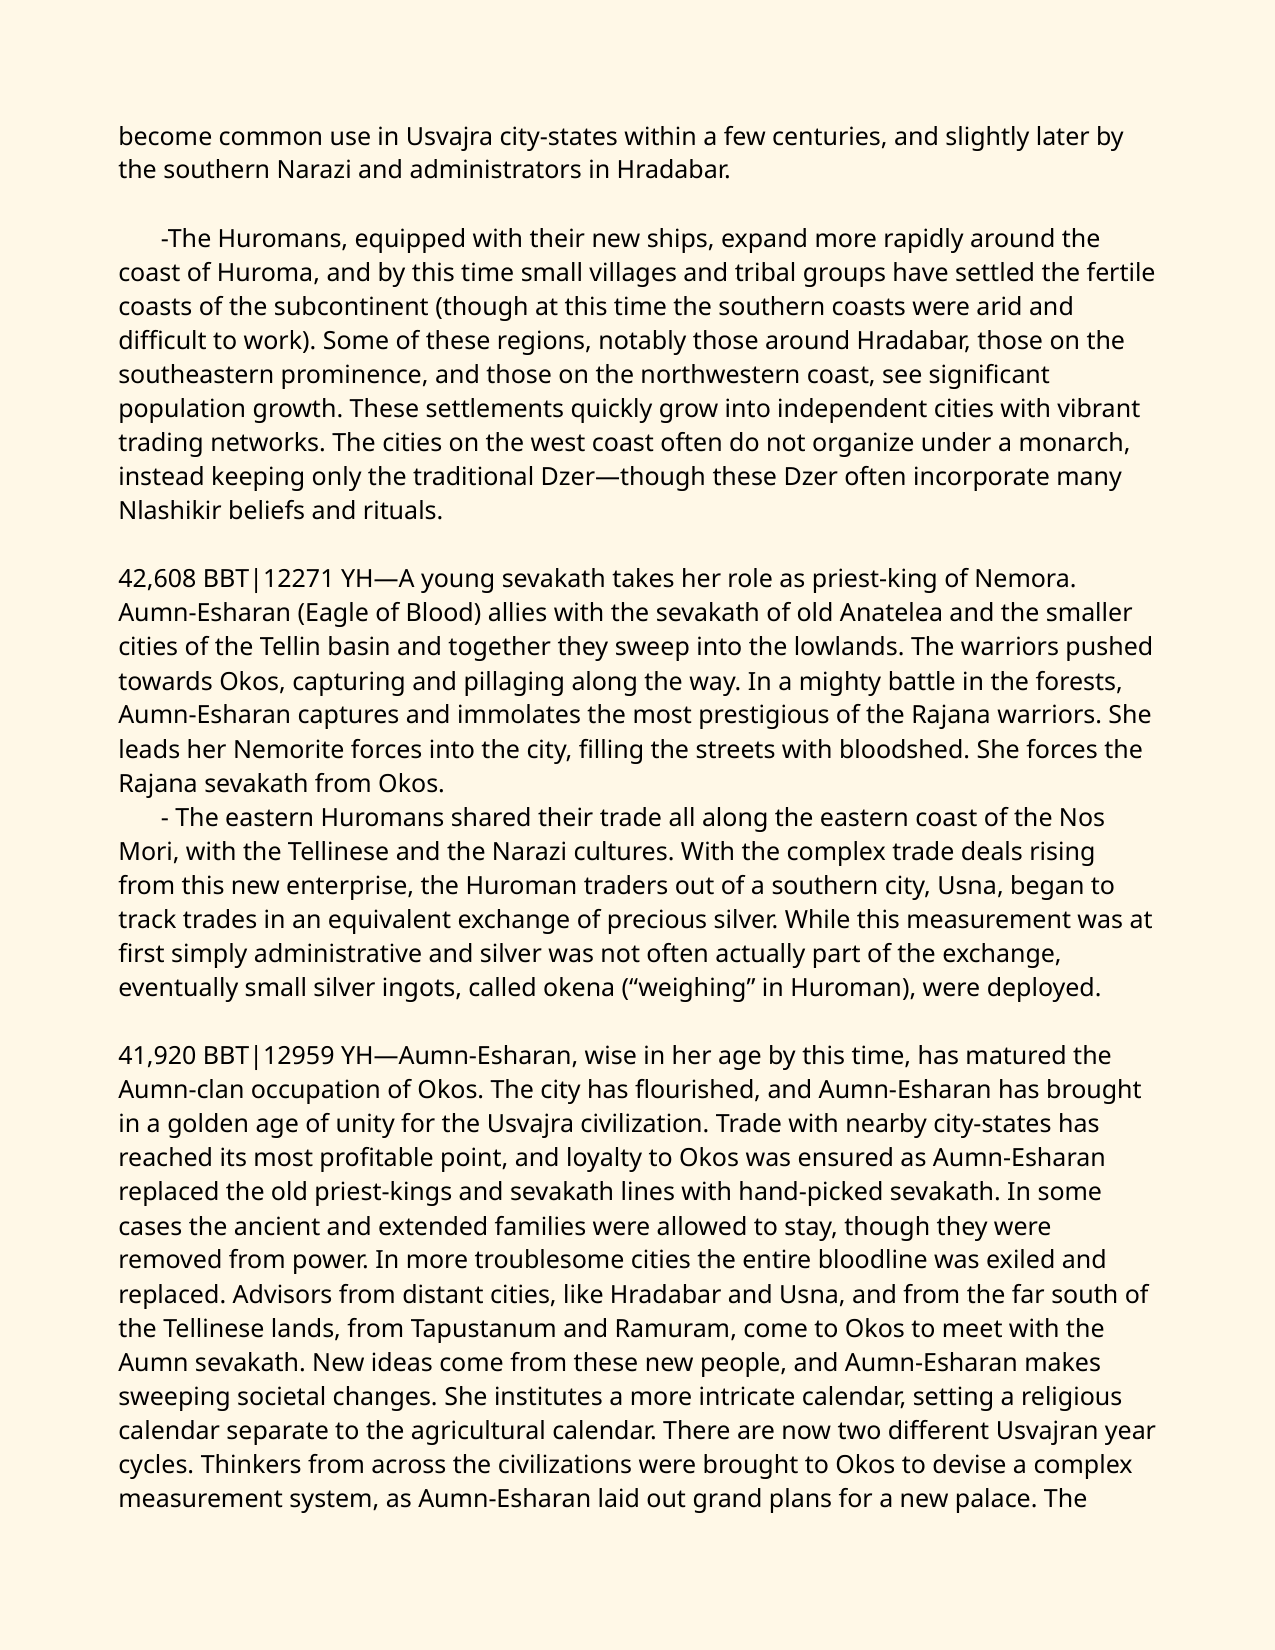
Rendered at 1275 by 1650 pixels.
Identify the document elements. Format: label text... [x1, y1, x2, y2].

text 41,920 BBT|12959 YH—Aumn-Esharan, wise in her age by this time, has matured the Aumn-clan occupation of Okos. The city has flourished, and Aumn-Esharan has brought in a golden age of unity for the Usvajra civilization. Trade with nearby city-states has reached its most profitable point, and loyalty to Okos was ensured as Aumn-Esharan replaced the old priest-kings and sevakath lines with hand-picked sevakath. In some cases the ancient and extended families were allowed to stay, though they were removed from power. In more troublesome cities the entire bloodline was exiled and replaced. Advisors from distant cities, like Hradabar and Usna, and from the far south of the Tellinese lands, from Tapustanum and Ramuram, come to Okos to meet with the Aumn sevakath. New ideas come from these new people, and Aumn-Esharan makes sweeping societal changes. She institutes a more intricate calendar, setting a religious calendar separate to the agricultural calendar. There are now two different Usvajran year cycles. Thinkers from across the civilizations were brought to Okos to devise a complex measurement system, as Aumn-Esharan laid out grand plans for a new palace. The [118, 1038, 1157, 1515]
text -The Huromans, equipped with their new ships, expand more rapidly around the coast of Huroma, and by this time small villages and tribal groups have settled the fertile coasts of the subcontinent (though at this time the southern coasts were arid and difficult to work). Some of these regions, notably those around Hradabar, those on the southeastern prominence, and those on the northwestern coast, see significant population growth. These settlements quickly grow into independent cities with vibrant trading networks. The cities on the west coast often do not organize under a monarch, instead keeping only the traditional Dzer—though these Dzer often incorporate many Nlashikir beliefs and rituals. [118, 220, 1157, 527]
text become common use in Usvajra city-states within a few centuries, and slightly later by the southern Narazi and administrators in Hradabar. [118, 118, 1157, 186]
text - The eastern Huromans shared their trade all along the eastern coast of the Nos Mori, with the Tellinese and the Narazi cultures. With the complex trade deals rising from this new enterprise, the Huroman traders out of a southern city, Usna, began to track trades in an equivalent exchange of precious silver. While this measurement was at first simply administrative and silver was not often actually part of the exchange, eventually small silver ingots, called okena (“weighing” in Huroman), were deployed. [118, 799, 1157, 1004]
text 42,608 BBT|12271 YH—A young sevakath takes her role as priest-king of Nemora. Aumn-Esharan (Eagle of Blood) allies with the sevakath of old Anatelea and the smaller cities of the Tellin basin and together they sweep into the lowlands. The warriors pushed towards Okos, capturing and pillaging along the way. In a mighty battle in the forests, Aumn-Esharan captures and immolates the most prestigious of the Rajana warriors. She leads her Nemorite forces into the city, filling the streets with bloodshed. She forces the Rajana sevakath from Okos. [118, 561, 1157, 799]
